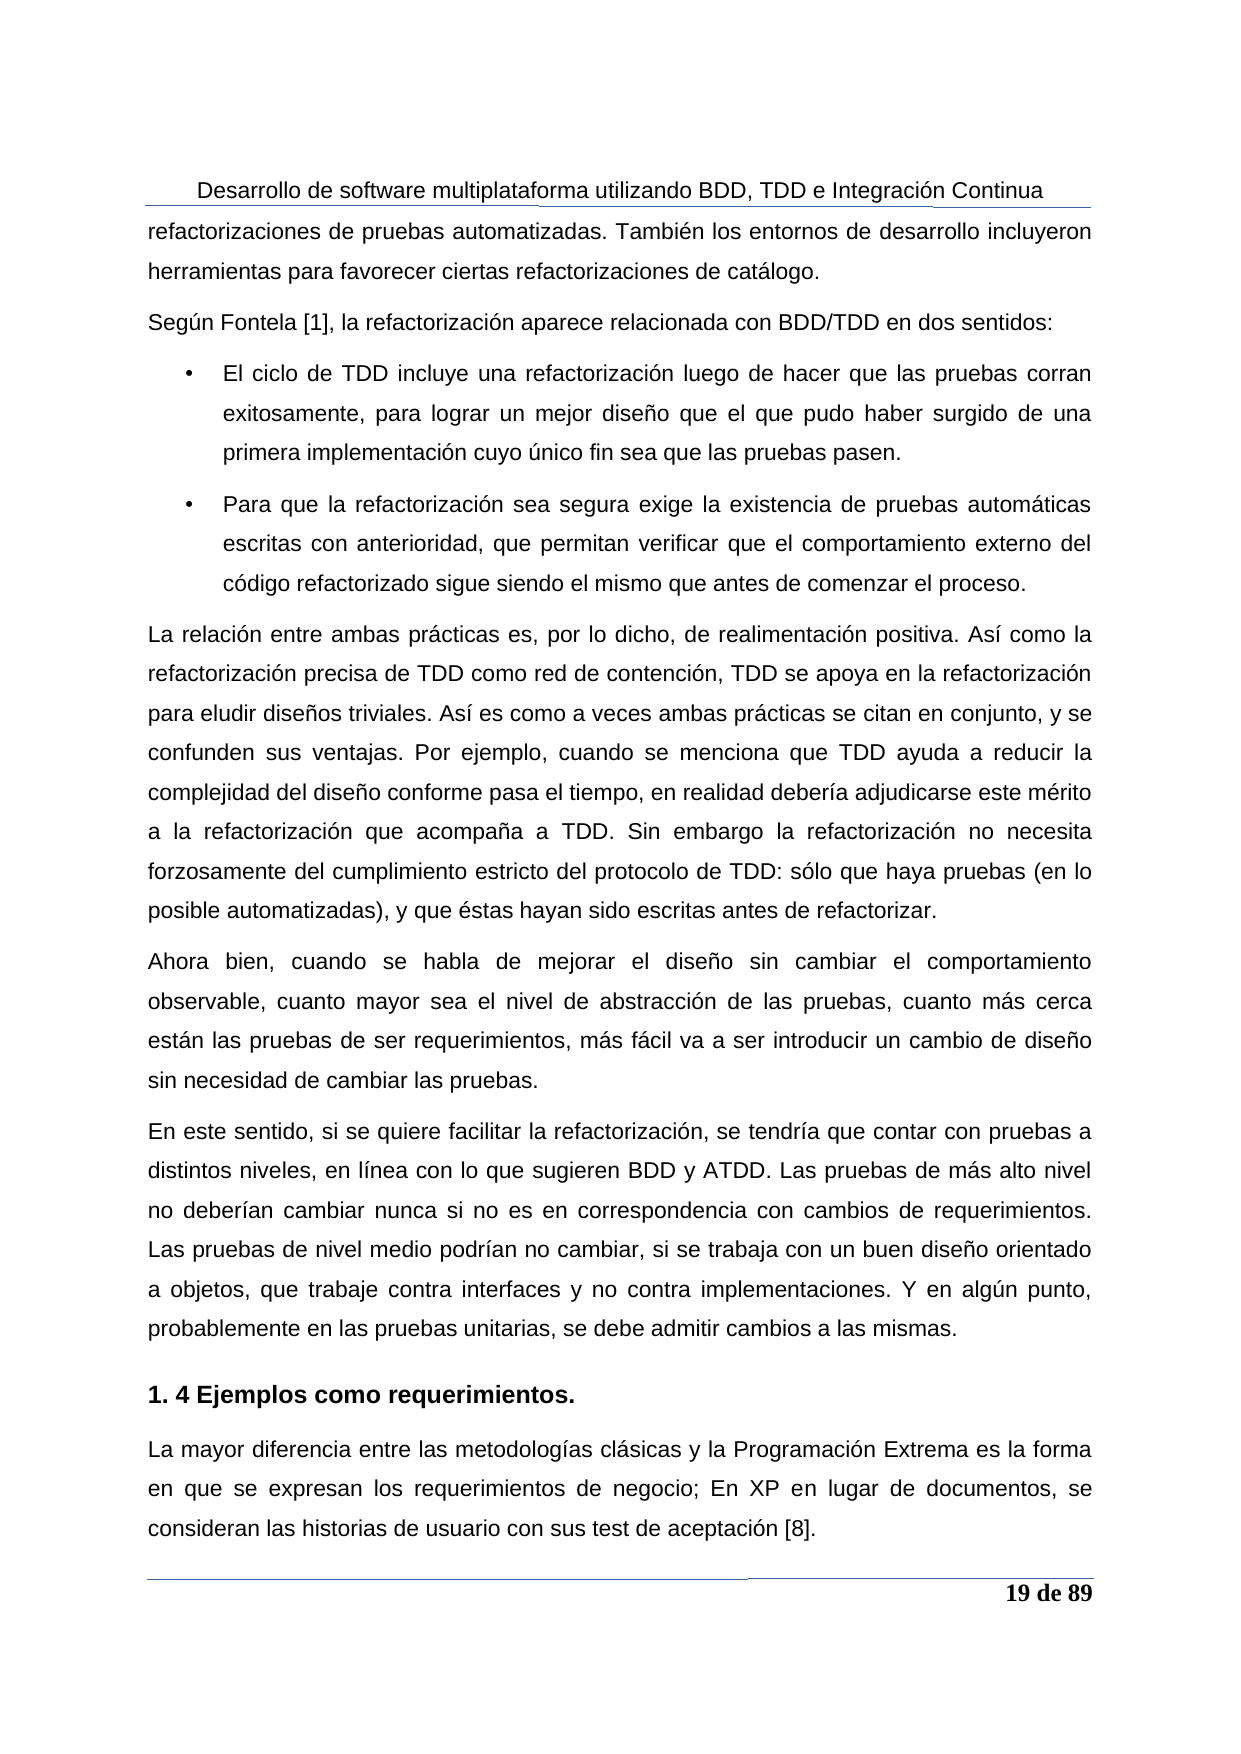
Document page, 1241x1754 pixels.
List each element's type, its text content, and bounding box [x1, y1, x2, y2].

text La relación entre ambas prácticas es, por lo dicho, de realimentación positiva. Así como la refactorización precisa de TDD como red de contención, TDD se apoya en la refactorización para eludir diseños triviales. Así es como a veces ambas prácticas se citan en conjunto, y se confunden sus ventajas. Por ejemplo, cuando se menciona que TDD ayuda a reducir la complejidad del diseño conforme pasa el tiempo, en realidad debería adjudicarse este mérito a la refactorización que acompaña a TDD. Sin embargo la refactorización no necesita forzosamente del cumplimiento estricto del protocolo de TDD: sólo que haya pruebas (en lo posible automatizadas), y que éstas hayan sido escritas antes de refactorizar. [148, 621, 1093, 923]
list El ciclo de TDD incluye una refactorización luego de hacer que las pruebas corran exitosamente, para lograr un mejor diseño que el que pudo haber surgido de una primera implementación cuyo único fin sea que las pruebas pasen. [185, 360, 1093, 466]
list Para que la refactorización sea segura exige la existencia de pruebas automáticas escritas con anterioridad, que permitan verificar que el comportamiento externo del código refactorizado sigue siendo el mismo que antes de comenzar el proceso. [185, 491, 1093, 596]
text Ahora bien, cuando se habla de mejorar el diseño sin cambiar el comportamiento observable, cuanto mayor sea el nivel de abstracción de las pruebas, cuanto más cerca están las pruebas de ser requerimientos, más fácil va a ser introducir un cambio de diseño sin necesidad de cambiar las pruebas. [148, 948, 1093, 1093]
subtitle 1. 4 Ejemplos como requerimientos. [148, 1380, 1093, 1409]
text La mayor diferencia entre las metodologías clásicas y la Programación Extrema es la forma en que se expresan los requerimientos de negocio; En XP en lugar de documentos, se consideran las historias de usuario con sus test de aceptación [8]. [148, 1436, 1093, 1541]
text refactorizaciones de pruebas automatizadas. También los entornos de desarrollo incluyeron herramientas para favorecer ciertas refactorizaciones de catálogo. [148, 218, 1093, 284]
text En este sentido, si se quiere facilitar la refactorización, se tendría que contar con pruebas a distintos niveles, en línea con lo que sugieren BDD y ATDD. Las pruebas de más alto nivel no deberían cambiar nunca si no es en correspondencia con cambios de requerimientos. Las pruebas de nivel medio podrían no cambiar, si se trabaja con un buen diseño orientado a objetos, que trabaje contra interfaces y no contra implementaciones. Y en algún punto, probablemente en las pruebas unitarias, se debe admitir cambios a las mismas. [148, 1118, 1093, 1342]
text Según Fontela [1], la refactorización aparece relacionada con BDD/TDD en dos sentidos: [148, 309, 1093, 335]
